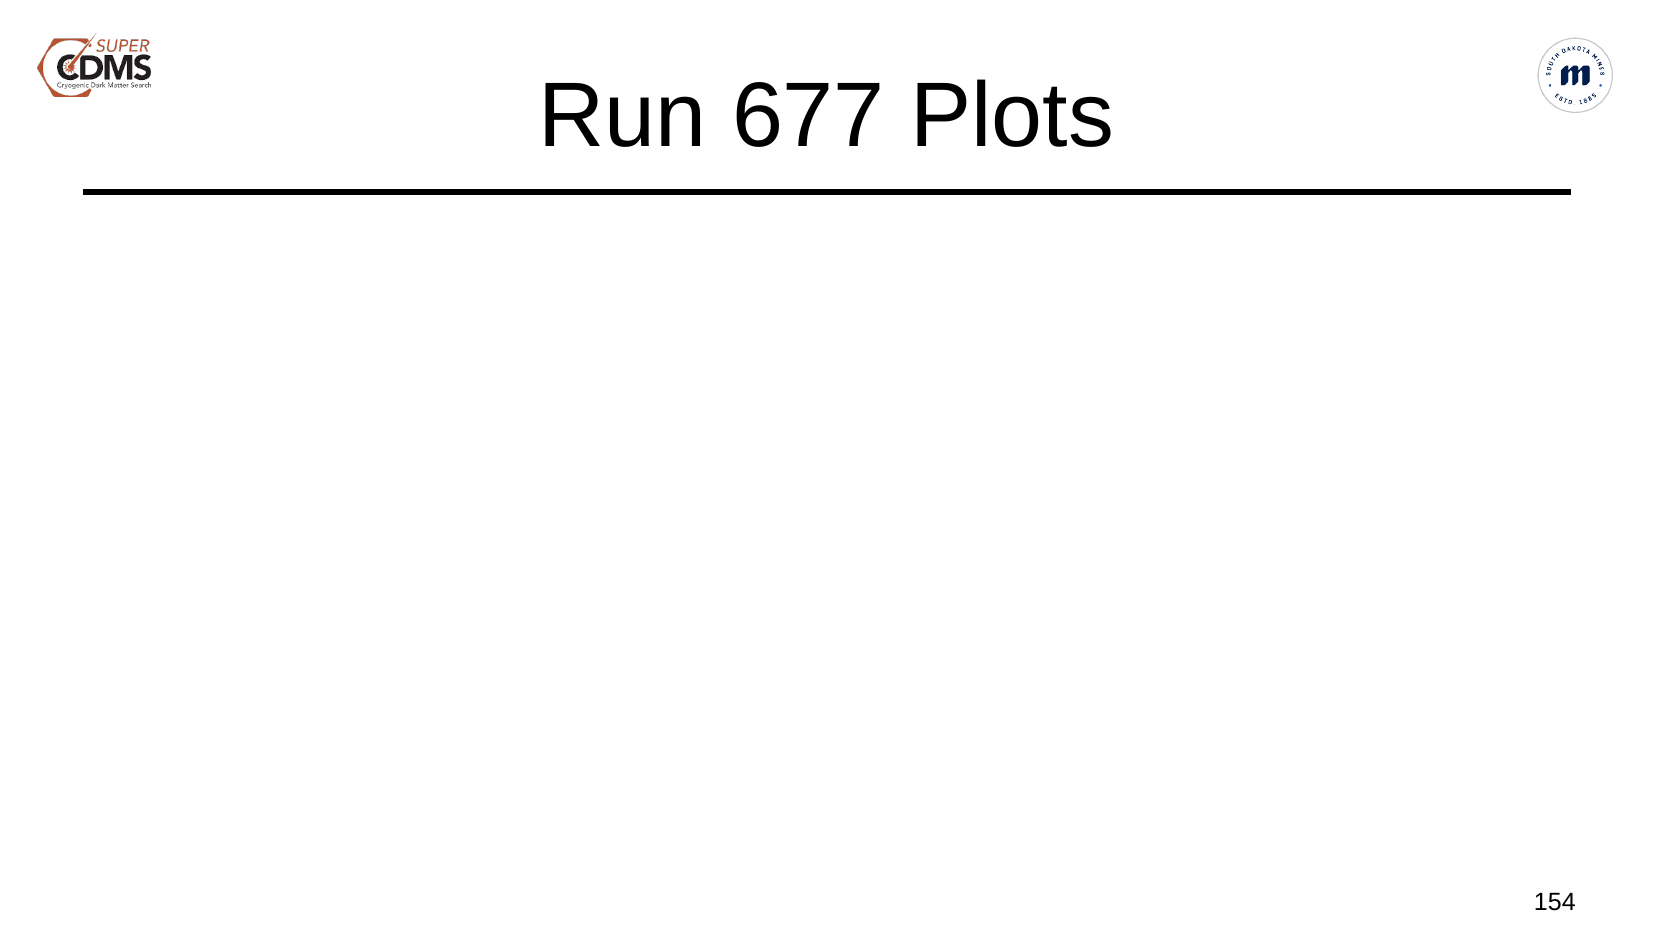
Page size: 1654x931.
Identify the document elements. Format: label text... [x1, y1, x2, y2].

title Run 677 Plots [82, 37, 1571, 193]
picture [37, 32, 151, 97]
picture [1571, 37, 1613, 113]
